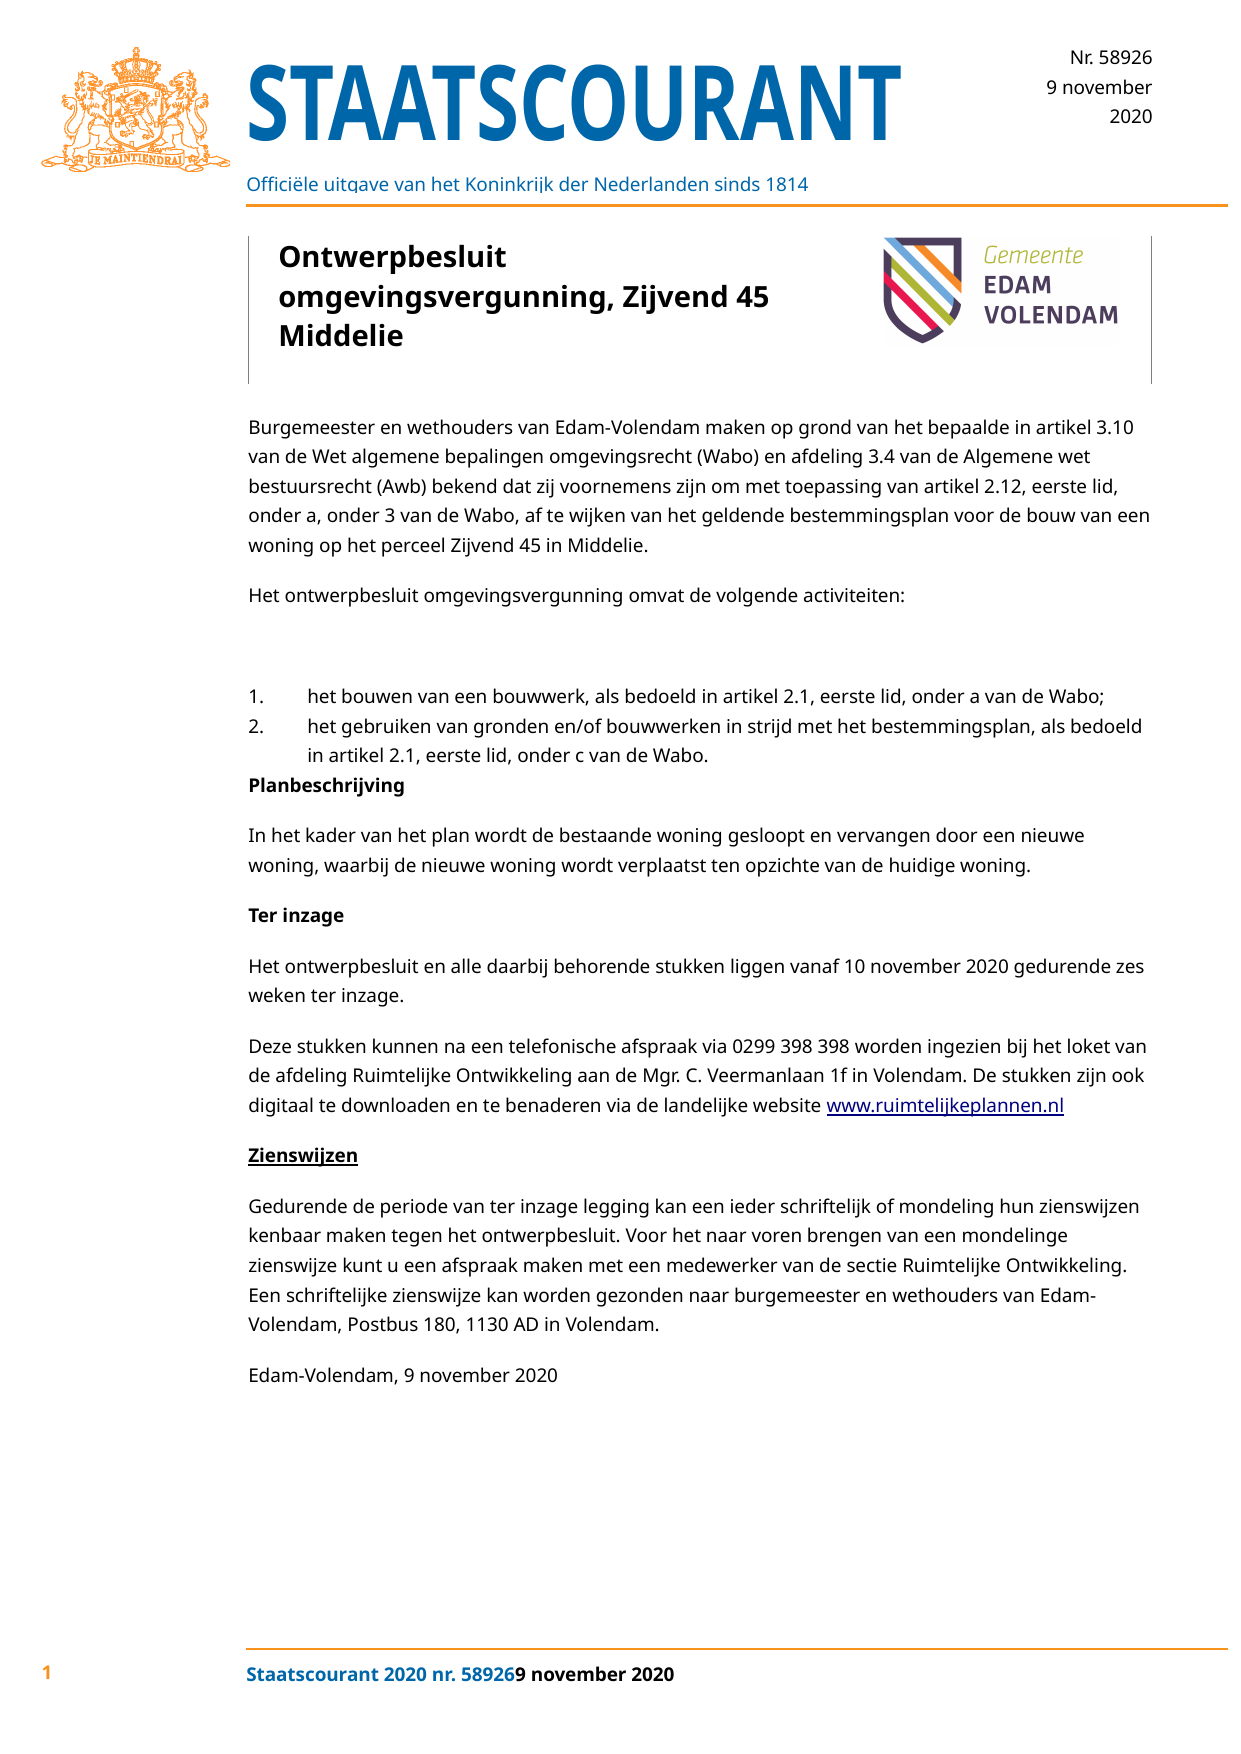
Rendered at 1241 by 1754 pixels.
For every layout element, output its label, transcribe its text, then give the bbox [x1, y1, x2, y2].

table_header Ontwerpbesluit omgevingsvergunning, Zijvend 45 Middelie [249, 236, 850, 384]
text Deze stukken kunnen na een telefonische afspraak via 0299 398 398 worden ingezien bij het loket van de afdeling Ruimtelijke Ontwikkeling aan de Mgr. C. Veermanlaan 1f in Volendam. De stukken zijn ook digitaal te downloaden en te benaderen via de landelijke website www.ruimtelijkeplannen.nl [248, 1033, 1152, 1118]
text Edam-Volendam, 9 november 2020 [248, 1362, 1152, 1388]
text Zienswijzen [248, 1143, 1152, 1168]
text Gedurende de periode van ter inzage legging kan een ieder schriftelijk of mondeling hun zienswijzen kenbaar maken tegen het ontwerpbesluit. Voor het naar voren brengen van een mondelinge zienswijze kunt u een afspraak maken met een medewerker van de sectie Ruimtelijke Ontwikkeling. Een schriftelijke zienswijze kan worden gezonden naar burgemeester en wethouders van Edam-Volendam, Postbus 180, 1130 AD in Volendam. [248, 1193, 1152, 1337]
text Burgemeester en wethouders van Edam-Volendam maken op grond van het bepaalde in artikel 3.10 van de Wet algemene bepalingen omgevingsrecht (Wabo) en afdeling 3.4 van de Algemene wet bestuursrecht (Awb) bekend dat zij voornemens zijn om met toepassing van artikel 2.12, eerste lid, onder a, onder 3 van de Wabo, af te wijken van het geldende bestemmingsplan voor de bouw van een woning op het perceel Zijvend 45 in Middelie. [248, 414, 1152, 558]
list het gebruiken van gronden en/of bouwwerken in strijd met het bestemmingsplan, als bedoeld in artikel 2.1, eerste lid, onder c van de Wabo. [248, 713, 1152, 768]
picture [882, 236, 1119, 346]
text Het ontwerpbesluit omgevingsvergunning omvat de volgende activiteiten: [248, 583, 1152, 608]
text In het kader van het plan wordt de bestaande woning gesloopt en vervangen door een nieuwe woning, waarbij de nieuwe woning wordt verplaatst ten opzichte van de huidige woning. [248, 823, 1152, 878]
picture [41, 47, 231, 172]
list het bouwen van een bouwwerk, als bedoeld in artikel 2.1, eerste lid, onder a van de Wabo; [248, 683, 1152, 709]
text Planbeschrijving [248, 772, 1152, 798]
table_header [850, 236, 1151, 384]
text Ter inzage [248, 903, 1152, 928]
text Het ontwerpbesluit en alle daarbij behorende stukken liggen vanaf 10 november 2020 gedurende zes weken ter inzage. [248, 953, 1152, 1008]
